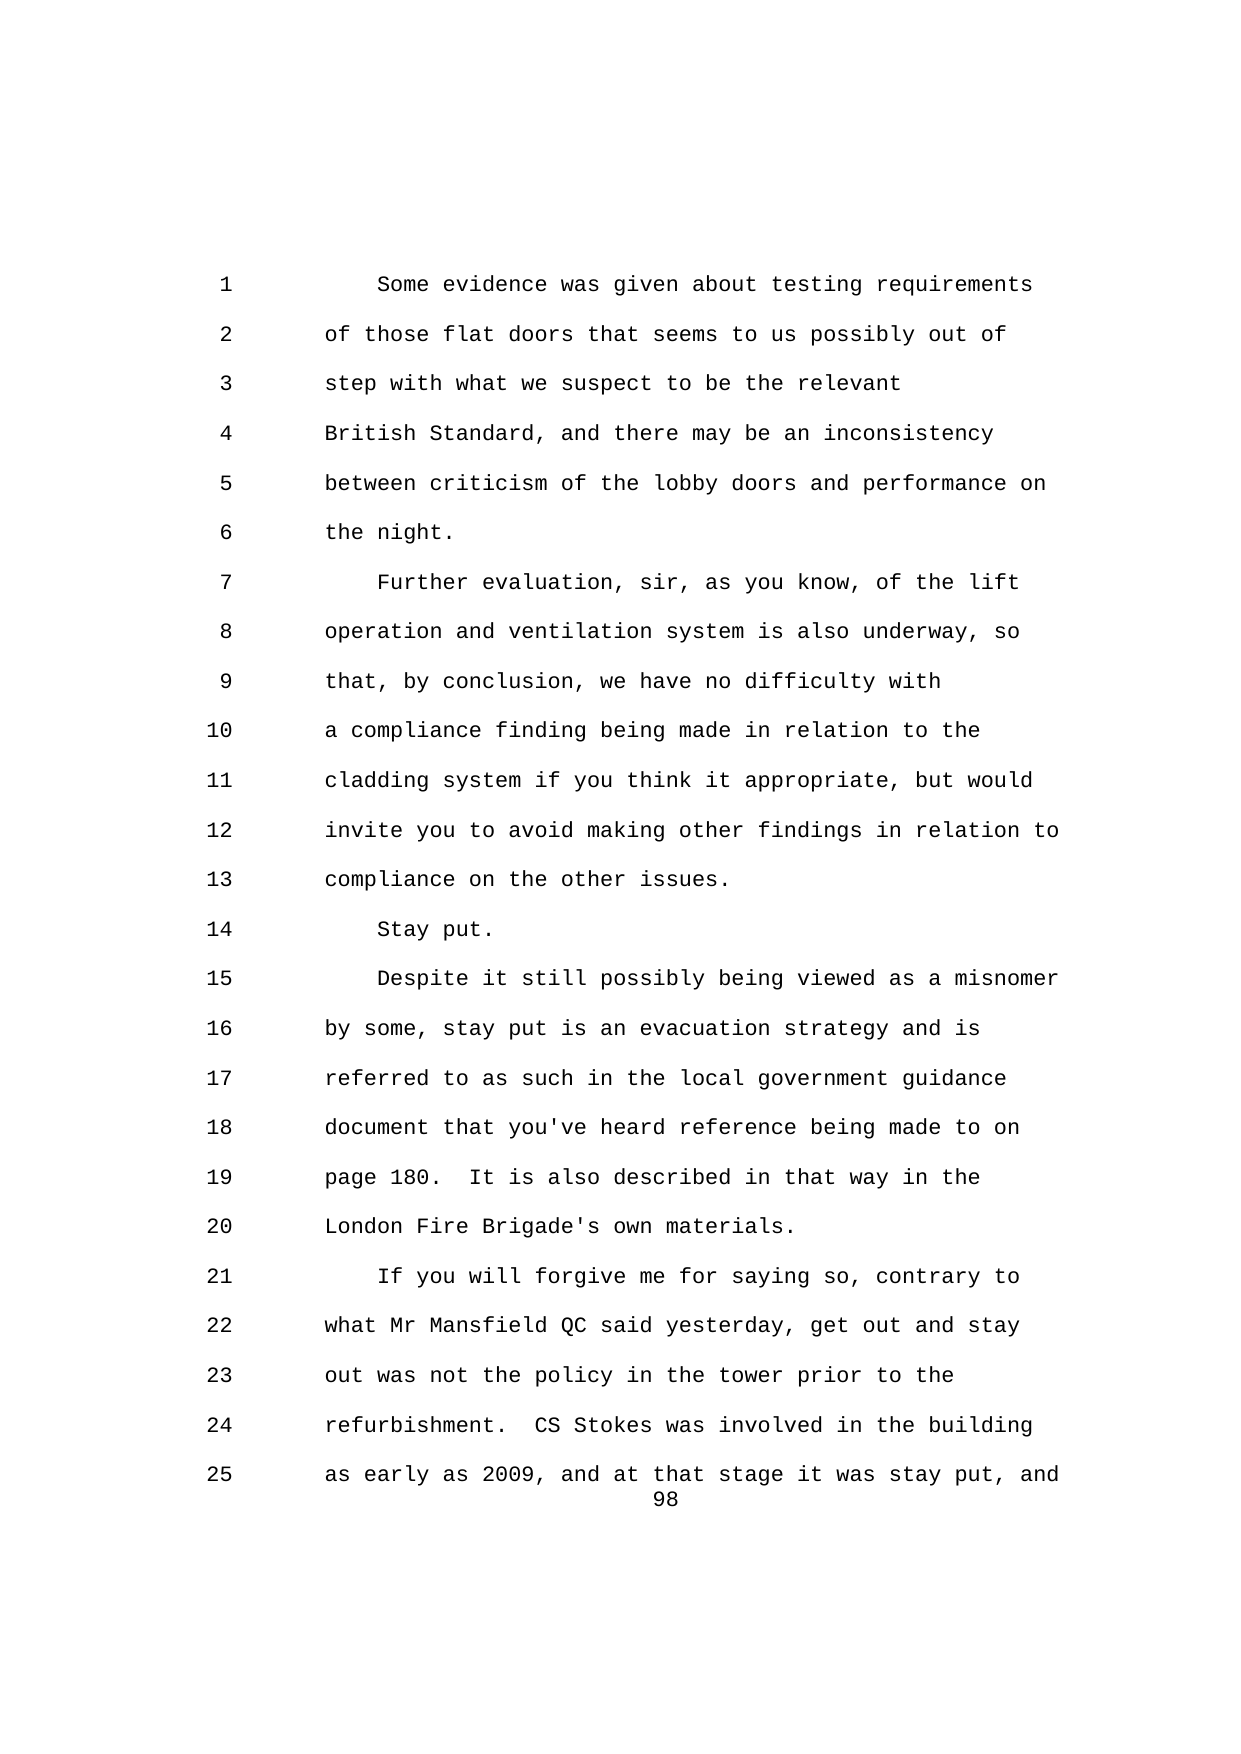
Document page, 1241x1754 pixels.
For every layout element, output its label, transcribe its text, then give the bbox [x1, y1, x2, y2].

text 3 step with what we suspect to be the relevant [75, 372, 1165, 397]
text 25 as early as 2009, and at that stage it was stay put, and [75, 1463, 1165, 1488]
text 24 refurbishment. CS Stokes was involved in the building [75, 1414, 1165, 1438]
text 22 what Mr Mansfield QC said yesterday, get out and stay [75, 1314, 1165, 1339]
text 98 [75, 1488, 1165, 1513]
text 10 a compliance finding being made in relation to the [75, 719, 1165, 744]
text 15 Despite it still possibly being viewed as a misnomer [75, 967, 1165, 992]
text 17 referred to as such in the local government guidance [75, 1067, 1165, 1091]
text 16 by some, stay put is an evacuation strategy and is [75, 1017, 1165, 1042]
text 18 document that you've heard reference being made to on [75, 1116, 1165, 1141]
text 21 If you will forgive me for saying so, contrary to [75, 1265, 1165, 1290]
text 14 Stay put. [75, 918, 1165, 943]
text 5 between criticism of the lobby doors and performance on [75, 472, 1165, 496]
text 2 of those flat doors that seems to us possibly out of [75, 323, 1165, 348]
text 13 compliance on the other issues. [75, 868, 1165, 893]
text 12 invite you to avoid making other findings in relation to [75, 819, 1165, 843]
text 6 the night. [75, 521, 1165, 546]
text 1 Some evidence was given about testing requirements [75, 273, 1165, 298]
text 7 Further evaluation, sir, as you know, of the lift [75, 571, 1165, 596]
text 4 British Standard, and there may be an inconsistency [75, 422, 1165, 447]
text 11 cladding system if you think it appropriate, but would [75, 769, 1165, 794]
text 8 operation and ventilation system is also underway, so [75, 620, 1165, 645]
text 23 out was not the policy in the tower prior to the [75, 1364, 1165, 1389]
text 19 page 180. It is also described in that way in the [75, 1166, 1165, 1191]
text 9 that, by conclusion, we have no difficulty with [75, 670, 1165, 695]
text 20 London Fire Brigade's own materials. [75, 1215, 1165, 1240]
